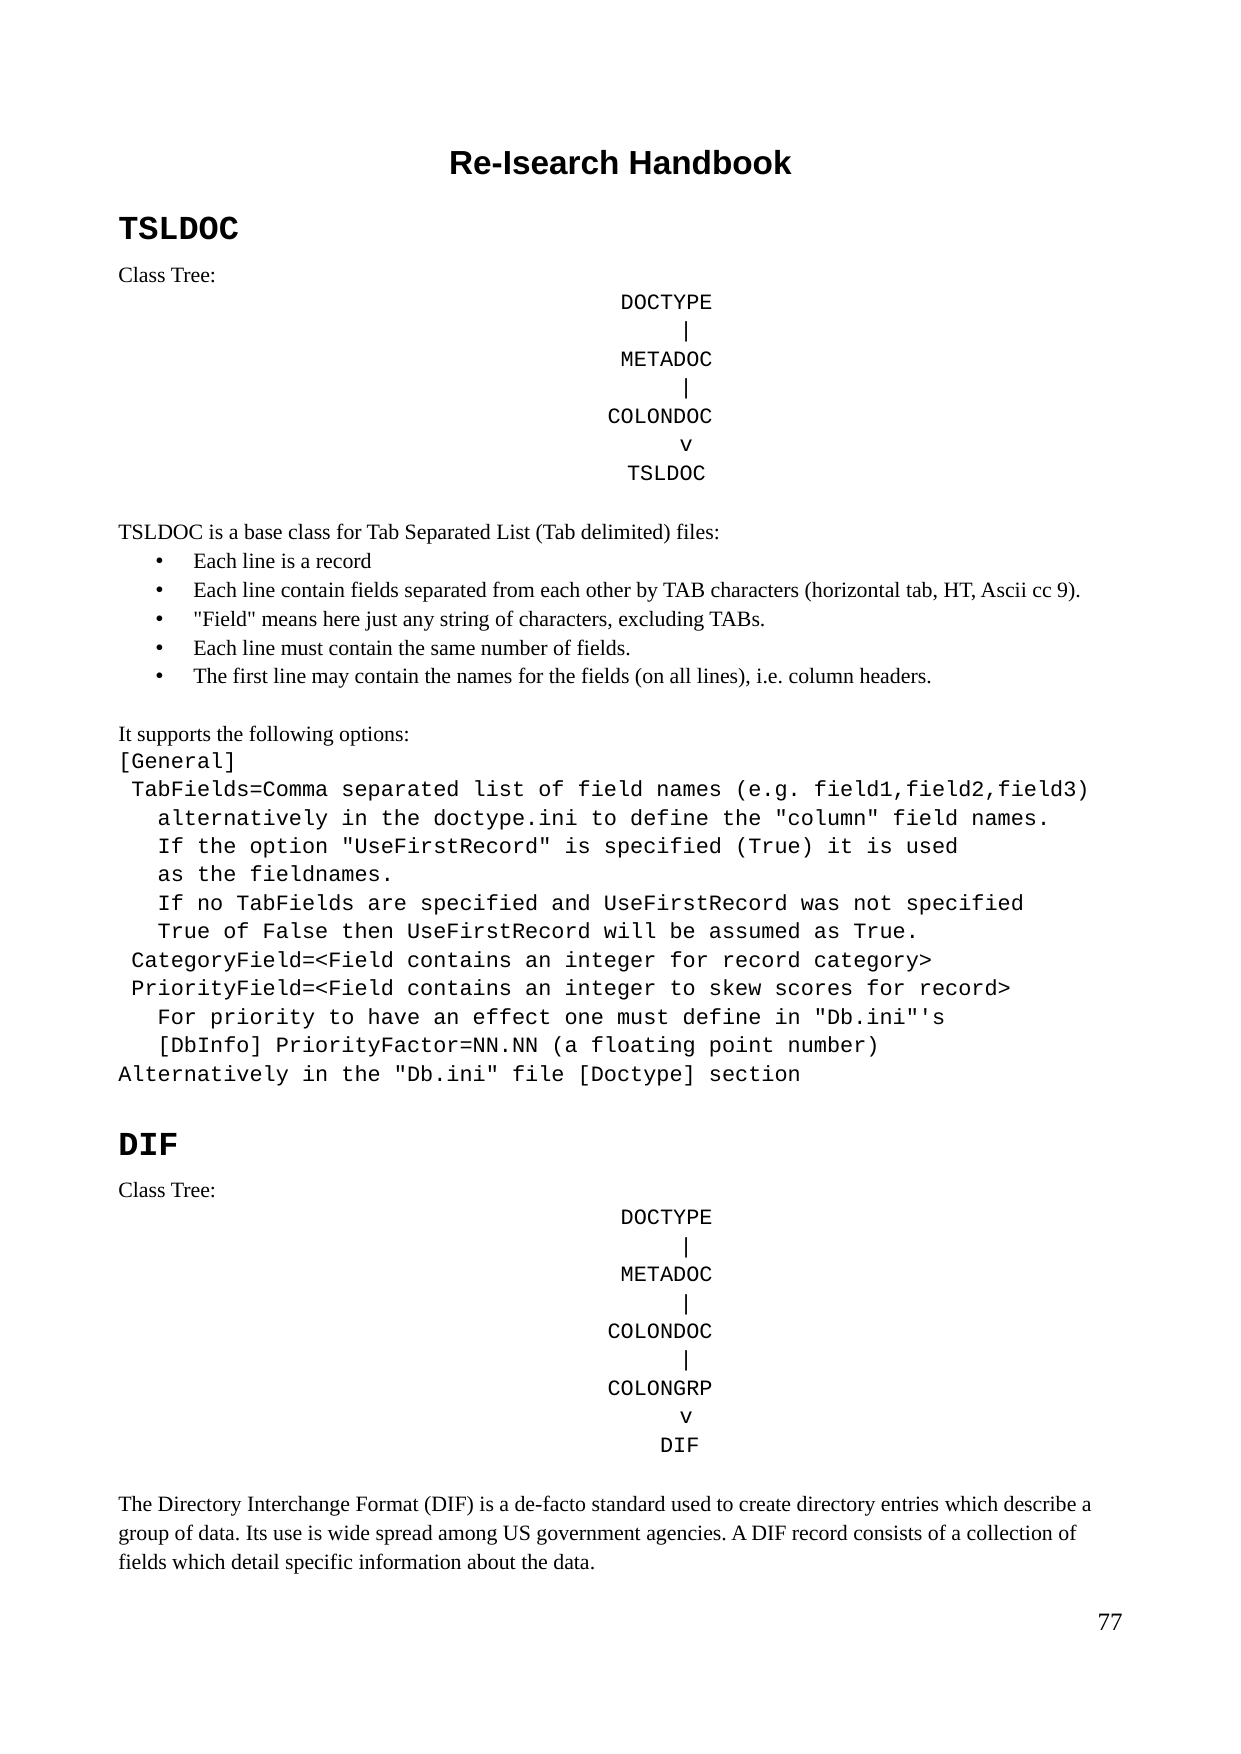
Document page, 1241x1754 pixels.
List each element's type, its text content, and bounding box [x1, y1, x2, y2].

list Each line is a record [156, 548, 1122, 573]
text COLONDOC [118, 405, 1122, 429]
text [General] [118, 750, 1122, 775]
text [DbInfo] PriorityFactor=NN.NN (a floating point number) [118, 1034, 1122, 1059]
text True of False then UseFirstRecord will be assumed as True. [118, 921, 1122, 945]
text as the fieldnames. [118, 864, 1122, 888]
text | [118, 1235, 1122, 1260]
text It supports the following options: [118, 721, 1122, 746]
text If no TabFields are specified and UseFirstRecord was not specified [118, 892, 1122, 917]
list Each line must contain the same number of fields. [156, 634, 1122, 660]
text Class Tree: [118, 1177, 1122, 1203]
subtitle DIF [118, 1127, 1122, 1165]
text TSLDOC is a base class for Tab Separated List (Tab delimited) files: [118, 519, 1122, 544]
text Alternatively in the "Db.ini" file [Doctype] section [118, 1063, 1122, 1087]
text TabFields=Comma separated list of field names (e.g. field1,field2,field3) [118, 778, 1122, 803]
text | [118, 376, 1122, 401]
text | [118, 319, 1122, 344]
text | [118, 1349, 1122, 1373]
text DOCTYPE [118, 1206, 1122, 1231]
text v [118, 1406, 1122, 1430]
text alternatively in the doctype.ini to define the "column" field names. [118, 807, 1122, 832]
text The Directory Interchange Format (DIF) is a de-facto standard used to create directory entries which describe a group of data. Its use is wide spread among US government agencies. A DIF record consists of a collection of fields which detail specific information about the data. [118, 1491, 1122, 1574]
subtitle TSLDOC [118, 212, 1122, 249]
text PriorityField=<Field contains an integer to skew scores for record> [118, 977, 1122, 1002]
text Class Tree: [118, 262, 1122, 287]
text COLONGRP [118, 1377, 1122, 1402]
text CategoryField=<Field contains an integer for record category> [118, 949, 1122, 974]
text DOCTYPE [118, 291, 1122, 316]
text | [118, 1292, 1122, 1317]
list Each line contain fields separated from each other by TAB characters (horizontal tab, HT, Ascii cc 9). [156, 577, 1122, 602]
text COLONDOC [118, 1320, 1122, 1345]
list The first line may contain the names for the fields (on all lines), i.e. column headers. [156, 663, 1122, 689]
list "Field" means here just any string of characters, excluding TABs. [156, 606, 1122, 631]
text METADOC [118, 1263, 1122, 1288]
text METADOC [118, 348, 1122, 373]
text For priority to have an effect one must define in "Db.ini"'s [118, 1006, 1122, 1031]
text DIF [118, 1434, 1122, 1459]
text If the option "UseFirstRecord" is specified (True) it is used [118, 835, 1122, 860]
text TSLDOC [118, 462, 1122, 486]
text v [118, 433, 1122, 458]
